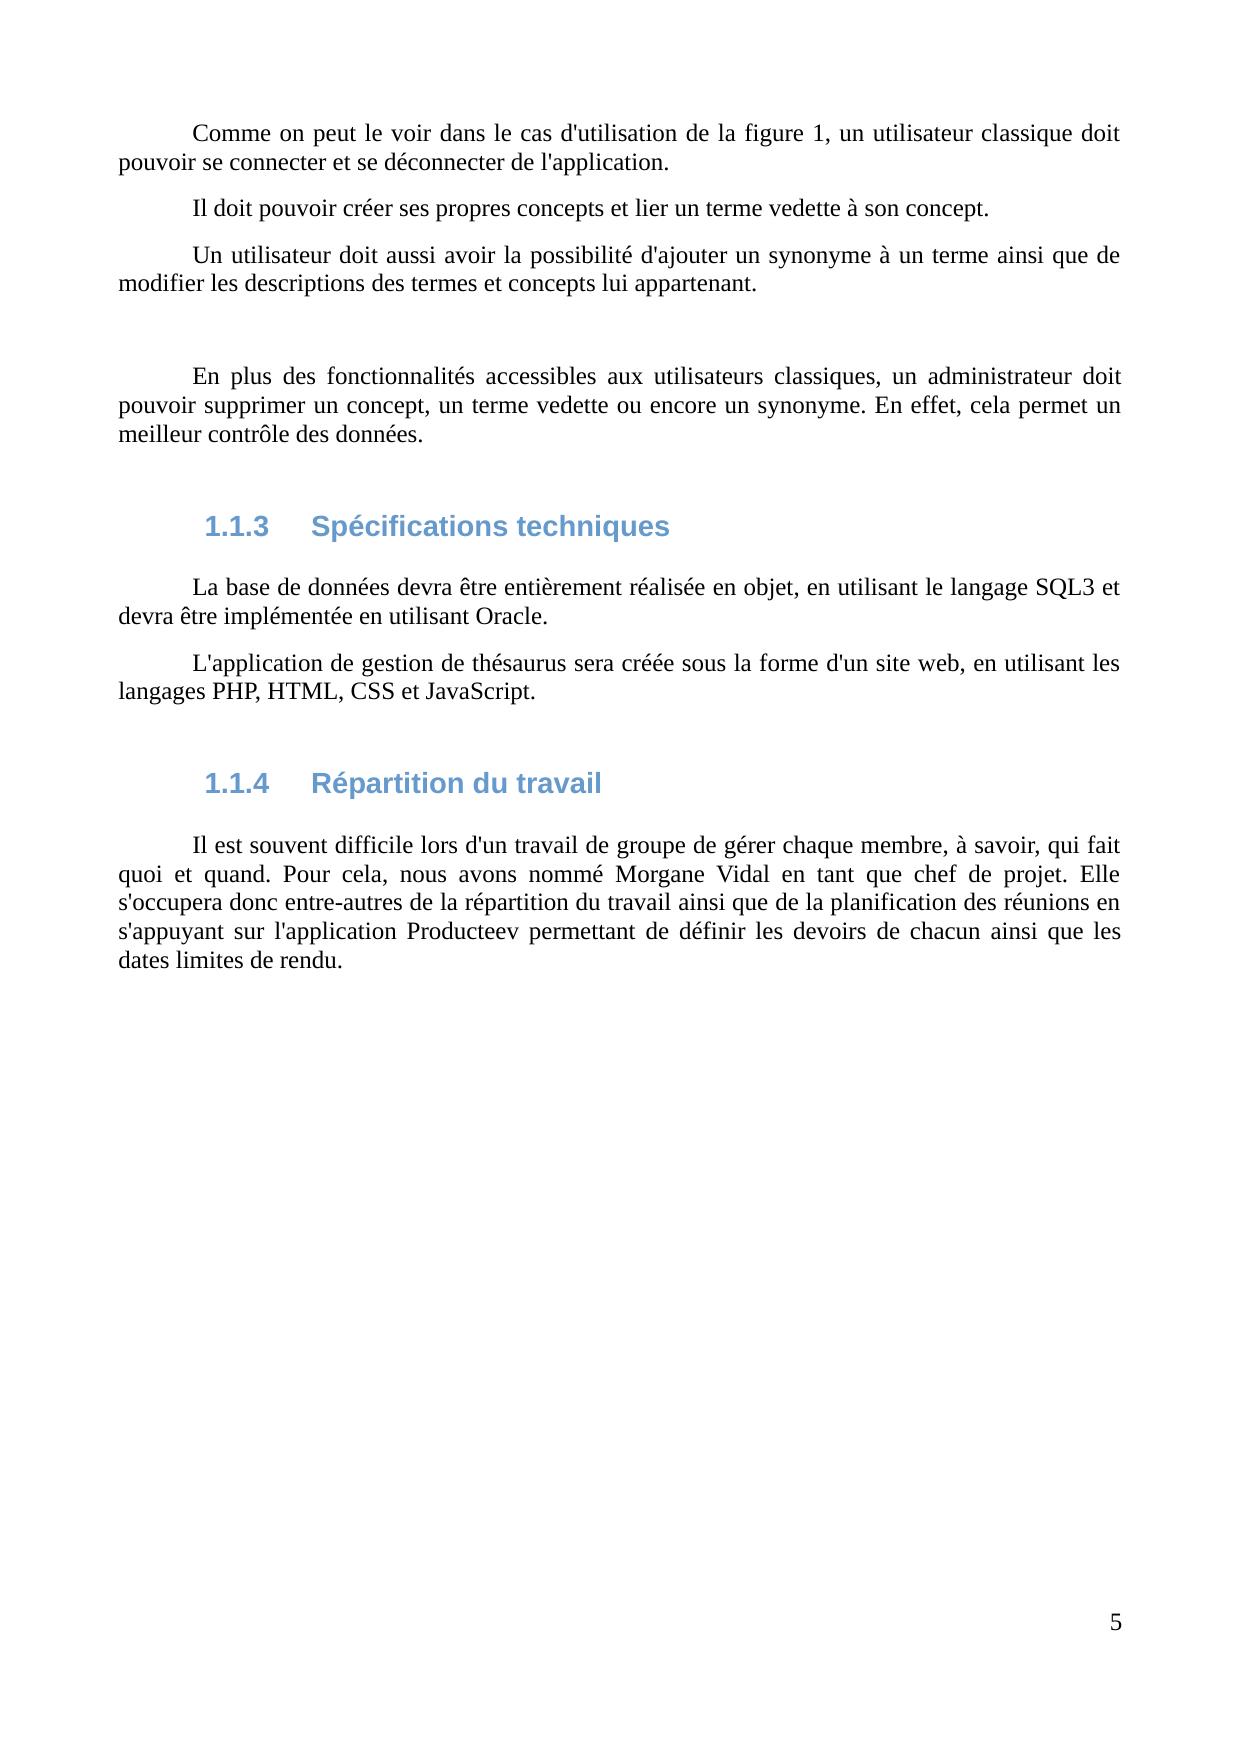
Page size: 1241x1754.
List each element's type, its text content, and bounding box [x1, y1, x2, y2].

subtitle Spécifications techniques [163, 509, 1122, 542]
text Comme on peut le voir dans le cas d'utilisation de la figure 1, un utilisateur classique doit pouvoir se connecter et se déconnecter de l'application. [118, 118, 1122, 176]
text La base de données devra être entièrement réalisée en objet, en utilisant le langage SQL3 et devra être implémentée en utilisant Oracle. [118, 572, 1122, 630]
text L'application de gestion de thésaurus sera créée sous la forme d'un site web, en utilisant les langages PHP, HTML, CSS et JavaScript. [118, 648, 1122, 705]
text Un utilisateur doit aussi avoir la possibilité d'ajouter un synonyme à un terme ainsi que de modifier les descriptions des termes et concepts lui appartenant. [118, 240, 1122, 297]
text Il doit pouvoir créer ses propres concepts et lier un terme vedette à son concept. [118, 193, 1122, 222]
text Il est souvent difficile lors d'un travail de groupe de gérer chaque membre, à savoir, qui fait quoi et quand. Pour cela, nous avons nommé Morgane Vidal en tant que chef de projet. Elle s'occupera donc entre-autres de la répartition du travail ainsi que de la planification des réunions en s'appuyant sur l'application Producteev permettant de définir les devoirs de chacun ainsi que les dates limites de rendu. [118, 830, 1122, 974]
subtitle Répartition du travail [163, 766, 1122, 800]
text En plus des fonctionnalités accessibles aux utilisateurs classiques, un administrateur doit pouvoir supprimer un concept, un terme vedette ou encore un synonyme. En effet, cela permet un meilleur contrôle des données. [118, 361, 1122, 448]
